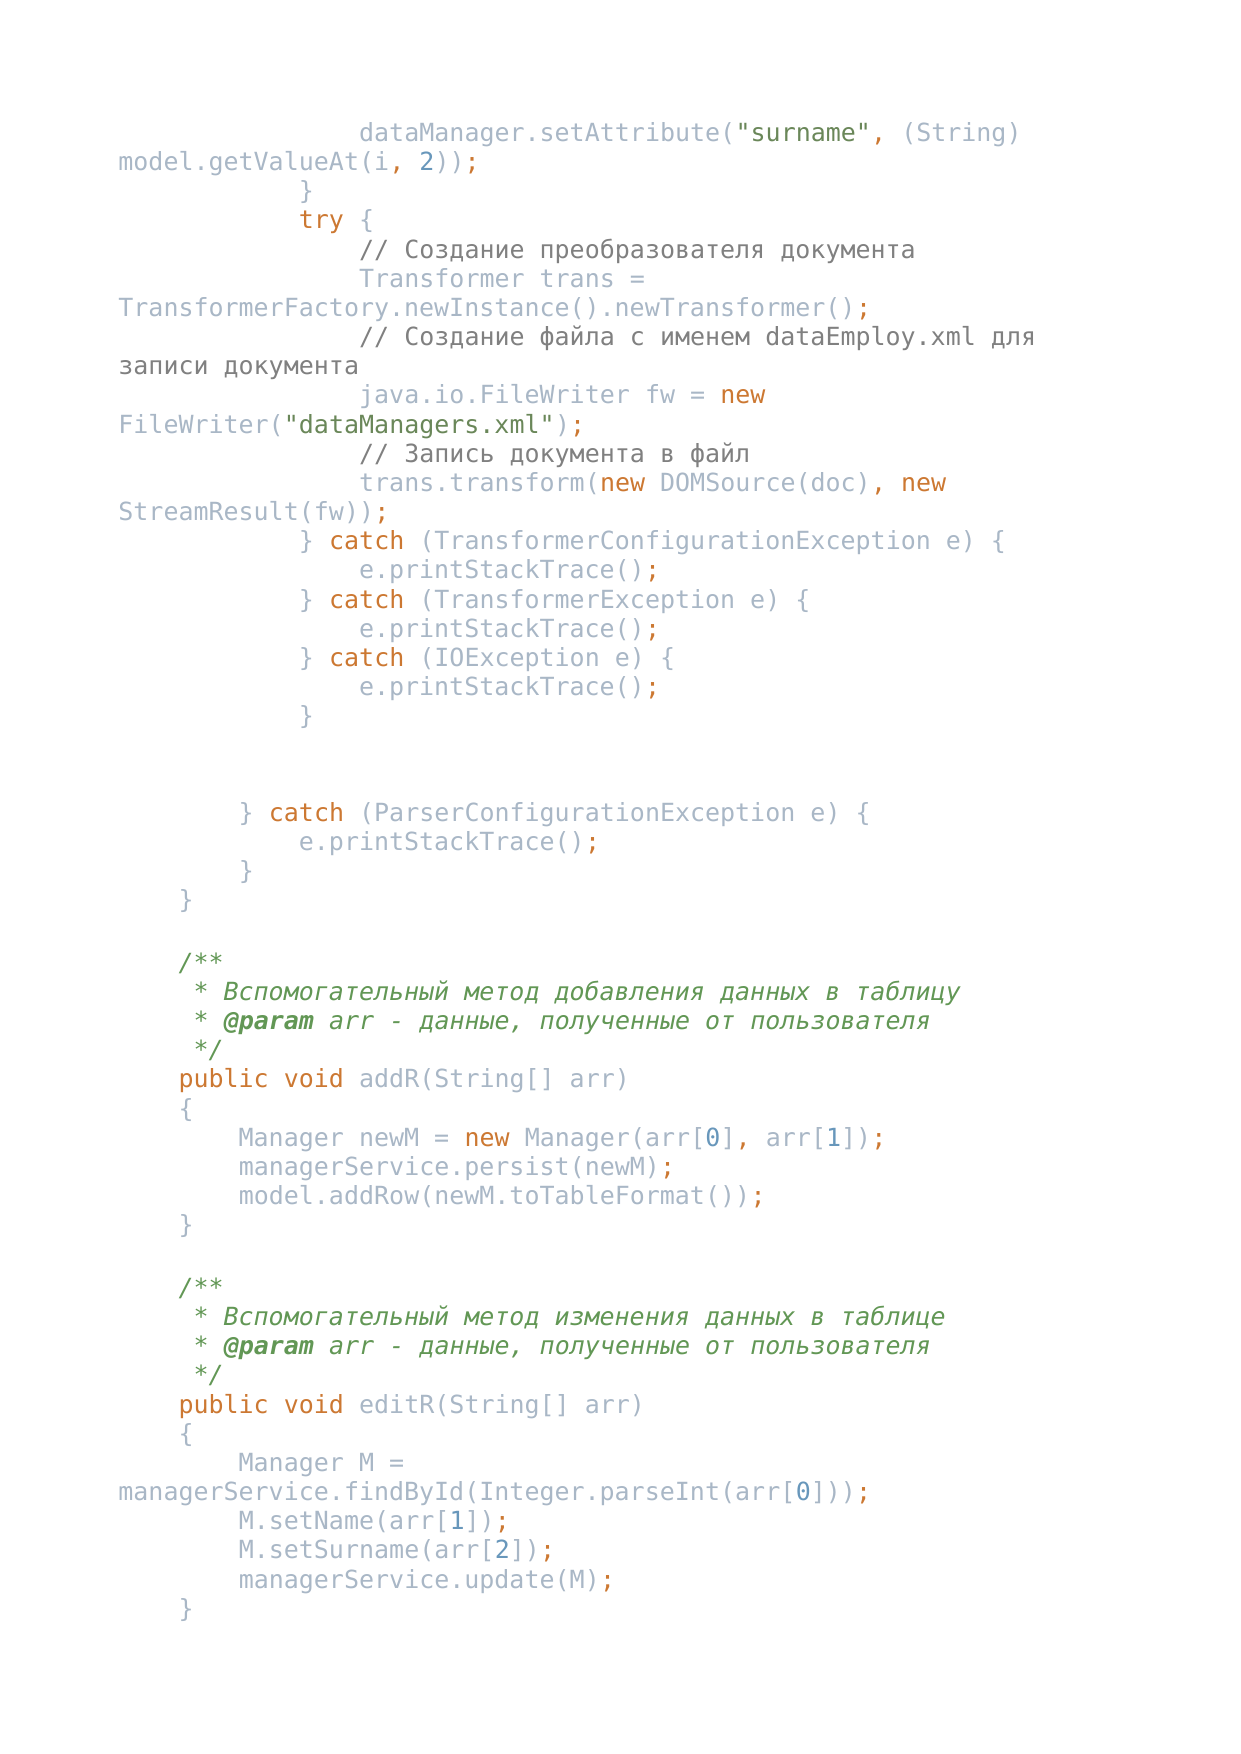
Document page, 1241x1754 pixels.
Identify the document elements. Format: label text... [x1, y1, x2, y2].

text dataManager.setAttribute("surname", (String) model.getValueAt(i, 2)); } try { // Создание преобразователя документа Transformer trans = TransformerFactory.newInstance().newTransformer(); // Создание файла с именем dataEmploy.xml для записи документа java.io.FileWriter fw = new FileWriter("dataManagers.xml"); // Запись документа в файл trans.transform(new DOMSource(doc), new StreamResult(fw)); } catch (TransformerConfigurationException e) { e.printStackTrace(); } catch (TransformerException e) { e.printStackTrace(); } catch (IOException e) { e.printStackTrace(); } } catch (ParserConfigurationException e) { e.printStackTrace(); } } /** * Вспомогательный метод добавления данных в таблицу * @param arr - данные, полученные от пользователя */ public void addR(String[] arr) { Manager newM = new Manager(arr[0], arr[1]); managerService.persist(newM); model.addRow(newM.toTableFormat()); } /** * Вспомогательный метод изменения данных в таблице * @param arr - данные, полученные от пользователя */ public void editR(String[] arr) { Manager M = managerService.findById(Integer.parseInt(arr[0])); M.setName(arr[1]); M.setSurname(arr[2]); managerService.update(M); } [118, 118, 1122, 1623]
